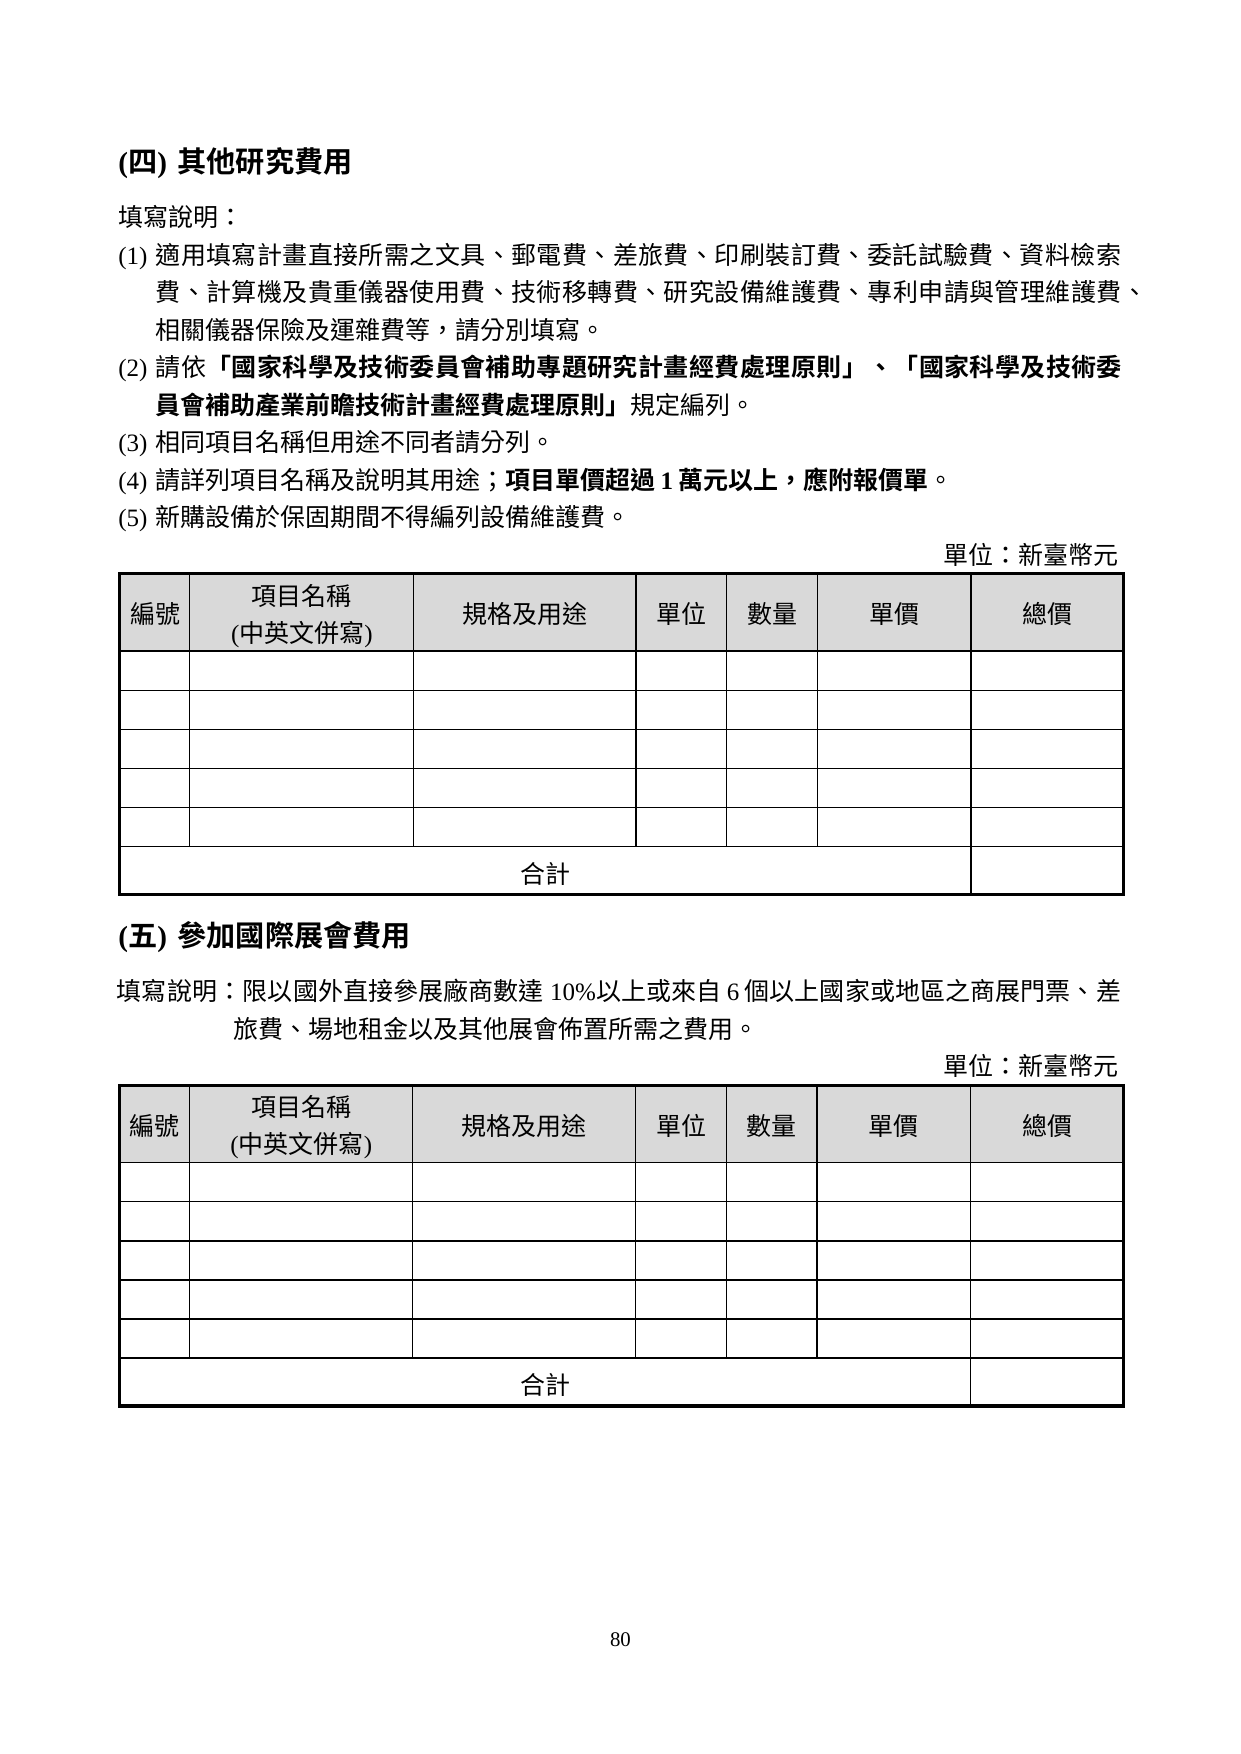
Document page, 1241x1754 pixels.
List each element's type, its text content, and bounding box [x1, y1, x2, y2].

table_cell [636, 1202, 726, 1240]
table_cell [414, 652, 635, 689]
table_cell [636, 1320, 726, 1357]
list 新購設備於保固期間不得編列設備維護費。 [118, 497, 1122, 535]
table_cell [727, 1320, 816, 1357]
list 相同項目名稱但用途不同者請分列。 [118, 422, 1122, 460]
table_cell [971, 1242, 1122, 1279]
table_header 數量 [727, 575, 817, 650]
list 單位：新臺幣元 [248, 1046, 1118, 1084]
table_cell [636, 1163, 726, 1201]
table_cell [121, 1163, 189, 1201]
table_cell [727, 652, 817, 689]
table_cell [413, 1320, 635, 1357]
table_cell 合計 [121, 847, 970, 893]
table_cell [818, 1163, 970, 1201]
table_cell [727, 691, 817, 728]
table_header 項目名稱 (中英文併寫) [190, 1087, 412, 1162]
table_cell [121, 808, 189, 846]
table_cell [972, 808, 1122, 846]
table_cell [121, 730, 189, 768]
table_header 規格及用途 [413, 1087, 635, 1162]
table_cell [727, 808, 817, 846]
table_cell [637, 691, 726, 728]
table_cell [818, 1281, 970, 1318]
table_cell [413, 1281, 635, 1318]
table_cell [413, 1242, 635, 1279]
table_cell [190, 652, 413, 689]
table_cell [414, 808, 635, 846]
table_cell [190, 1281, 412, 1318]
table_cell [121, 769, 189, 807]
table_header 單價 [818, 575, 970, 650]
table_cell [972, 730, 1122, 768]
table_cell [121, 1320, 189, 1357]
table_cell [971, 1320, 1122, 1357]
table_cell [413, 1163, 635, 1201]
table_cell [972, 847, 1122, 893]
table_cell 合計 [121, 1359, 970, 1404]
table_cell [414, 691, 635, 728]
table_cell [818, 808, 970, 846]
table_cell [637, 730, 726, 768]
table_header 單位 [637, 575, 726, 650]
table_header 規格及用途 [414, 575, 635, 650]
list 單位：新臺幣元 [248, 535, 1118, 572]
table_cell [121, 1281, 189, 1318]
table_cell [637, 769, 726, 807]
table_cell [818, 1320, 970, 1357]
list 其他研究費用 [118, 122, 1122, 197]
table_header 總價 [971, 1087, 1122, 1162]
table_cell [727, 769, 817, 807]
table_cell [727, 1163, 816, 1201]
table_cell [190, 1320, 412, 1357]
list 參加國際展會費用 [118, 896, 1122, 971]
table_cell [190, 1163, 412, 1201]
table_cell [818, 730, 970, 768]
list 請依「國家科學及技術委員會補助專題研究計畫經費處理原則」、「國家科學及技術委員會補助產業前瞻技術計畫經費處理原則」規定編列。 [118, 347, 1122, 422]
table_cell [971, 1359, 1122, 1404]
table_header 編號 [121, 1087, 189, 1162]
table_cell [414, 730, 635, 768]
table_cell [818, 691, 970, 728]
table_cell [636, 1281, 726, 1318]
list 適用填寫計畫直接所需之文具、郵電費、差旅費、印刷裝訂費、委託試驗費、資料檢索費、計算機及貴重儀器使用費、技術移轉費、研究設備維護費、專利申請與管理維護費、相關儀器保險及運雜費等，請分別填寫。 [118, 235, 1122, 347]
table_cell [413, 1202, 635, 1240]
table_cell [971, 1202, 1122, 1240]
table_header 數量 [727, 1087, 816, 1162]
table_cell [972, 691, 1122, 728]
table_cell [972, 769, 1122, 807]
table_cell [190, 808, 413, 846]
table_cell [121, 652, 189, 689]
table_cell [727, 1281, 816, 1318]
table_cell [121, 1202, 189, 1240]
table_cell [971, 1281, 1122, 1318]
table_cell [637, 652, 726, 689]
table_cell [818, 652, 970, 689]
table_cell [121, 1242, 189, 1279]
table_cell [190, 769, 413, 807]
table_header 編號 [121, 575, 189, 650]
text 填寫說明：限以國外直接參展廠商數達10%以上或來自6個以上國家或地區之商展門票、差旅費、場地租金以及其他展會佈置所需之費用。 [117, 971, 1122, 1046]
table_cell [637, 808, 726, 846]
table_cell [971, 1163, 1122, 1201]
table_cell [818, 1242, 970, 1279]
table_cell [727, 1242, 816, 1279]
table_cell [727, 730, 817, 768]
table_header 單價 [818, 1087, 970, 1162]
table_cell [121, 691, 189, 728]
table_cell [190, 730, 413, 768]
table_header 單位 [636, 1087, 726, 1162]
table_header 總價 [972, 575, 1122, 650]
text 填寫說明： [118, 197, 1122, 235]
table_cell [818, 769, 970, 807]
table_cell [190, 691, 413, 728]
table_cell [414, 769, 635, 807]
table_cell [972, 652, 1122, 689]
table_header 項目名稱 (中英文併寫) [190, 575, 413, 650]
table_cell [190, 1242, 412, 1279]
table_cell [636, 1242, 726, 1279]
list 請詳列項目名稱及說明其用途；項目單價超過1萬元以上，應附報價單。 [118, 460, 1122, 497]
table_cell [727, 1202, 816, 1240]
table_cell [190, 1202, 412, 1240]
table_cell [818, 1202, 970, 1240]
